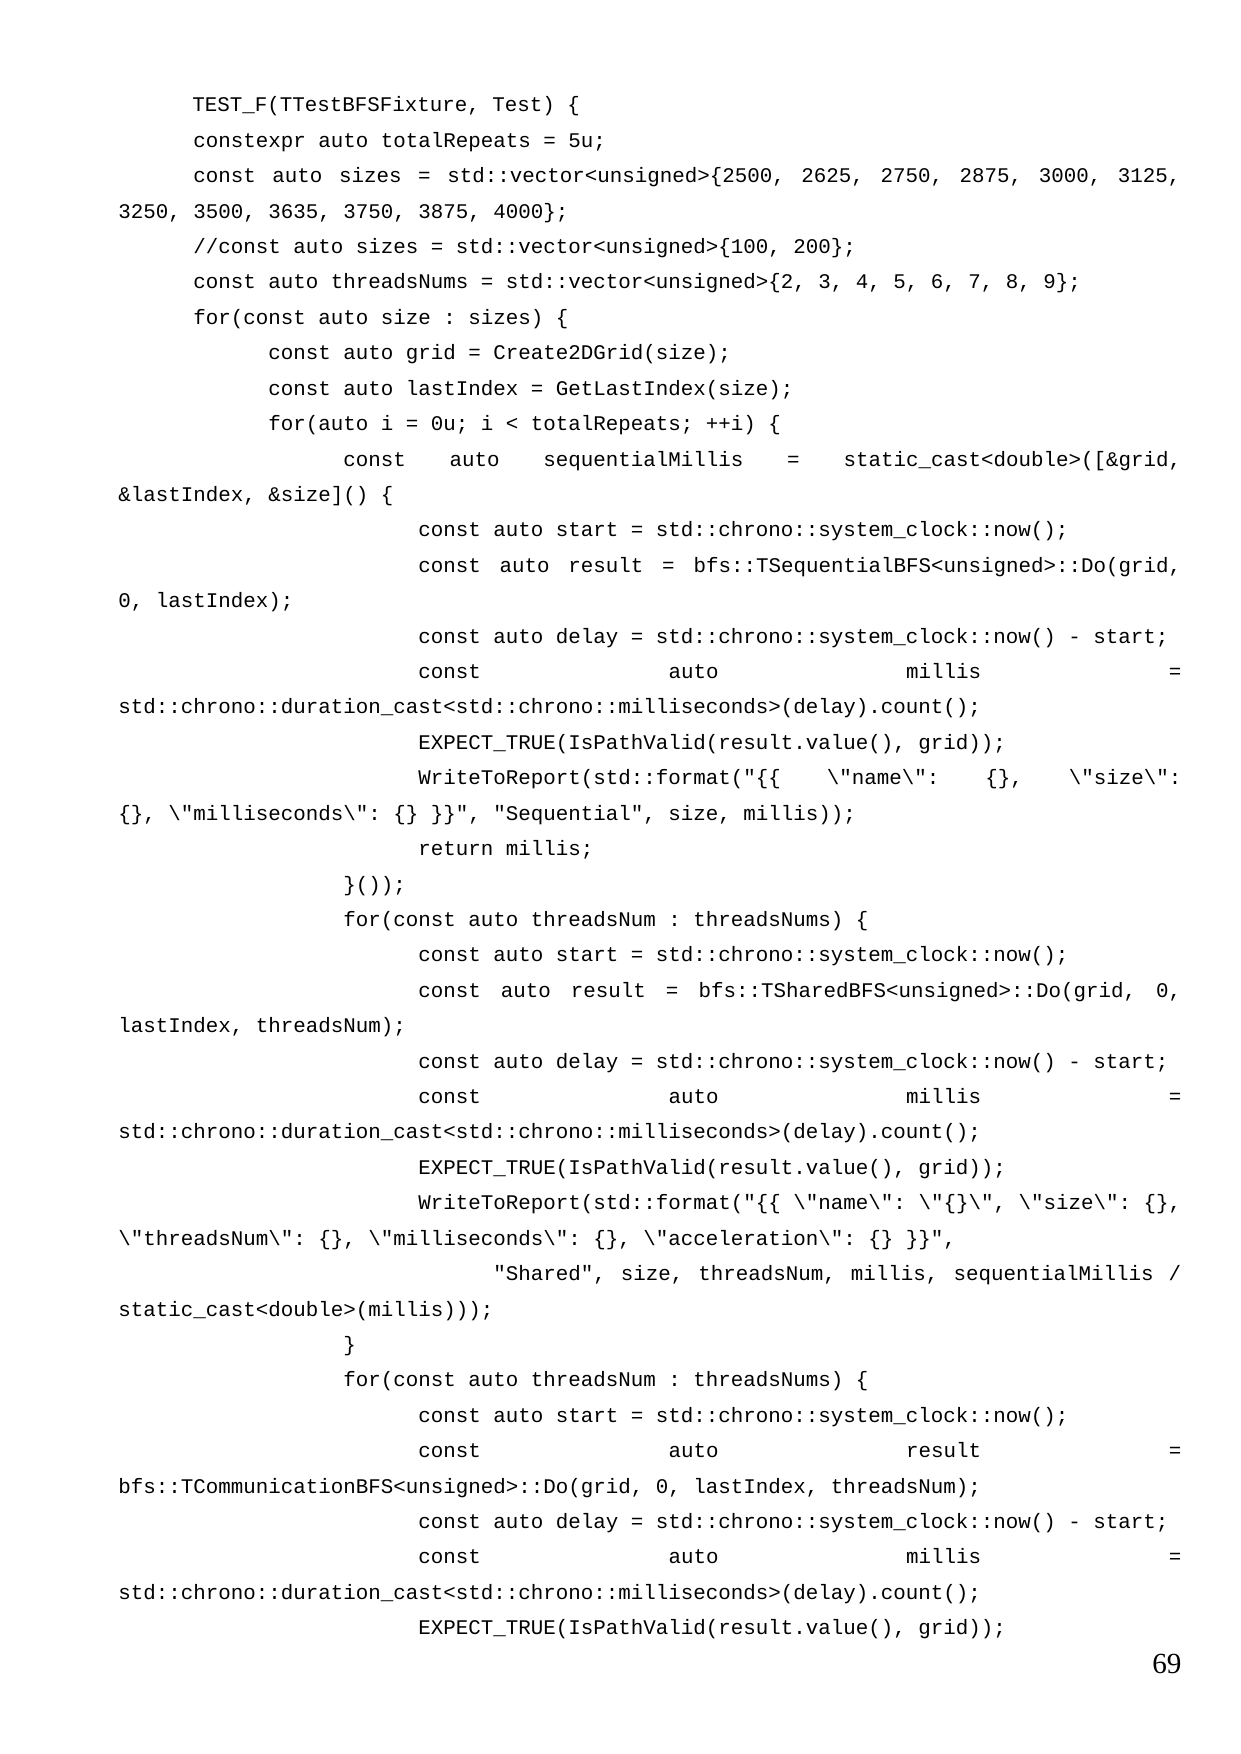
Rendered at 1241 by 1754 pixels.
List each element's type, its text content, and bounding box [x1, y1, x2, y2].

text return millis; [118, 838, 1181, 862]
text const auto delay = std::chrono::system_clock::now() - start; [118, 626, 1181, 649]
text const auto millis = std::chrono::duration_cast<std::chrono::milliseconds>(delay).count(); [118, 1547, 1181, 1606]
text for(auto i = 0u; i < totalRepeats; ++i) { [118, 413, 1181, 437]
text const auto result = bfs::TSharedBFS<unsigned>::Do(grid, 0, lastIndex, threadsNum); [118, 980, 1181, 1039]
text //const auto sizes = std::vector<unsigned>{100, 200}; [118, 236, 1181, 260]
text const auto start = std::chrono::system_clock::now(); [118, 944, 1181, 968]
text const auto grid = Create2DGrid(size); [118, 342, 1181, 366]
text const auto millis = std::chrono::duration_cast<std::chrono::milliseconds>(delay).count(); [118, 1086, 1181, 1145]
text for(const auto threadsNum : threadsNums) { [118, 909, 1181, 933]
text TEST_F(TTestBFSFixture, Test) { [118, 94, 1181, 118]
text const auto start = std::chrono::system_clock::now(); [118, 1405, 1181, 1428]
text const auto millis = std::chrono::duration_cast<std::chrono::milliseconds>(delay).count(); [118, 661, 1181, 720]
text const auto result = bfs::TSequentialBFS<unsigned>::Do(grid, 0, lastIndex); [118, 555, 1181, 614]
text constexpr auto totalRepeats = 5u; [118, 130, 1181, 153]
text }()); [118, 874, 1181, 897]
text for(const auto size : sizes) { [118, 307, 1181, 331]
text } [118, 1334, 1181, 1358]
text for(const auto threadsNum : threadsNums) { [118, 1369, 1181, 1393]
text WriteToReport(std::format("{{ \"name\": {}, \"size\": {}, \"milliseconds\": {} }}", "Sequential", size, millis)); [118, 767, 1181, 826]
text "Shared", size, threadsNum, millis, sequentialMillis / static_cast<double>(millis))); [118, 1263, 1181, 1322]
text const auto delay = std::chrono::system_clock::now() - start; [118, 1511, 1181, 1535]
text const auto sequentialMillis = static_cast<double>([&grid, &lastIndex, &size]() { [118, 449, 1181, 508]
text const auto threadsNums = std::vector<unsigned>{2, 3, 4, 5, 6, 7, 8, 9}; [118, 272, 1181, 295]
text EXPECT_TRUE(IsPathValid(result.value(), grid)); [118, 1617, 1181, 1641]
text const auto result = bfs::TCommunicationBFS<unsigned>::Do(grid, 0, lastIndex, threadsNum); [118, 1440, 1181, 1499]
text const auto start = std::chrono::system_clock::now(); [118, 519, 1181, 543]
text WriteToReport(std::format("{{ \"name\": \"{}\", \"size\": {}, \"threadsNum\": {}, \"milliseconds\": {}, \"acceleration\": {} }}", [118, 1192, 1181, 1251]
text const auto sizes = std::vector<unsigned>{2500, 2625, 2750, 2875, 3000, 3125, 3250, 3500, 3635, 3750, 3875, 4000}; [118, 165, 1181, 224]
text const auto lastIndex = GetLastIndex(size); [118, 378, 1181, 401]
text EXPECT_TRUE(IsPathValid(result.value(), grid)); [118, 732, 1181, 756]
text EXPECT_TRUE(IsPathValid(result.value(), grid)); [118, 1157, 1181, 1181]
text const auto delay = std::chrono::system_clock::now() - start; [118, 1051, 1181, 1074]
